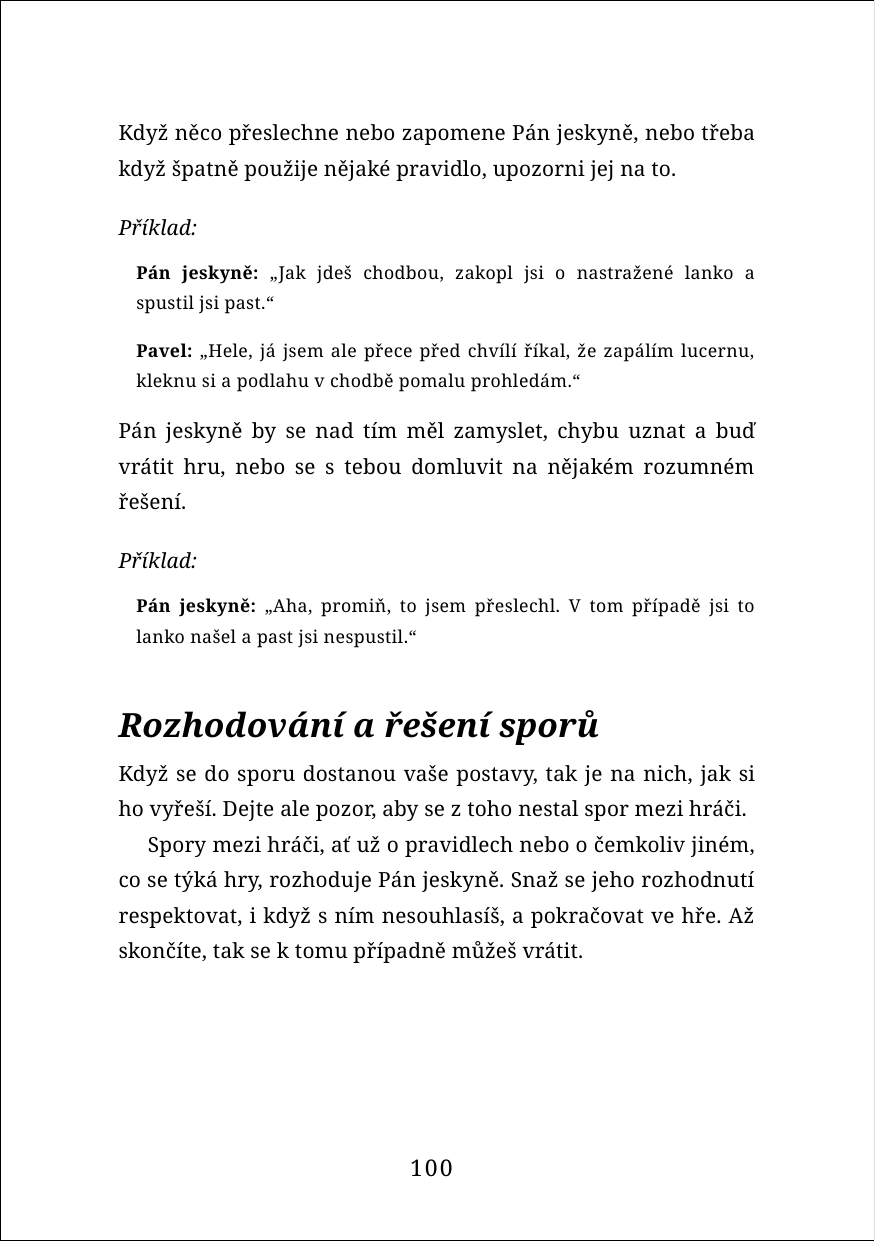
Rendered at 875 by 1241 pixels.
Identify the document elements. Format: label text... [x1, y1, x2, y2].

subtitle Rozhodování a řešení sporů [118, 702, 756, 747]
text Příklad: [118, 213, 756, 241]
text Pán jeskyně by se nad tím měl zamyslet, chybu uznat a buď vrátit hru, nebo se s tebou domluvit na nějakém rozumném řešení. [118, 416, 756, 516]
text Když něco přeslechne nebo zapomene Pán jeskyně, nebo třeba když špatně použije nějaké pravidlo, upozorni jej na to. [118, 118, 756, 182]
text Když se do sporu dostanou vaše postavy, tak je na nich, jak si ho vyřeší. Dejte ale pozor, aby se z toho nestal spor mezi hráči. Spory mezi hráči, ať už o pravidlech nebo o čemkoliv jiném, co se týká hry, rozhoduje Pán jeskyně. Snaž se jeho rozhodnutí respektovat, i když s ním nesouhlasíš, a pokračovat ve hře. Až skončíte, tak se k tomu případně můžeš vrátit. [118, 759, 756, 965]
text Příklad: [118, 547, 756, 575]
text Pán jeskyně: „Jak jdeš chodbou, zakopl jsi o nastražené lanko a spustil jsi past.“ [136, 260, 756, 314]
text Pavel: „Hele, já jsem ale přece před chvílí říkal, že zapálím lucernu, kleknu si a podlahu v chodbě pomalu prohledám.“ [136, 338, 756, 393]
text Pán jeskyně: „Aha, promiň, to jsem přeslechl. V tom případě jsi to lanko našel a past jsi nespustil.“ [136, 594, 756, 648]
